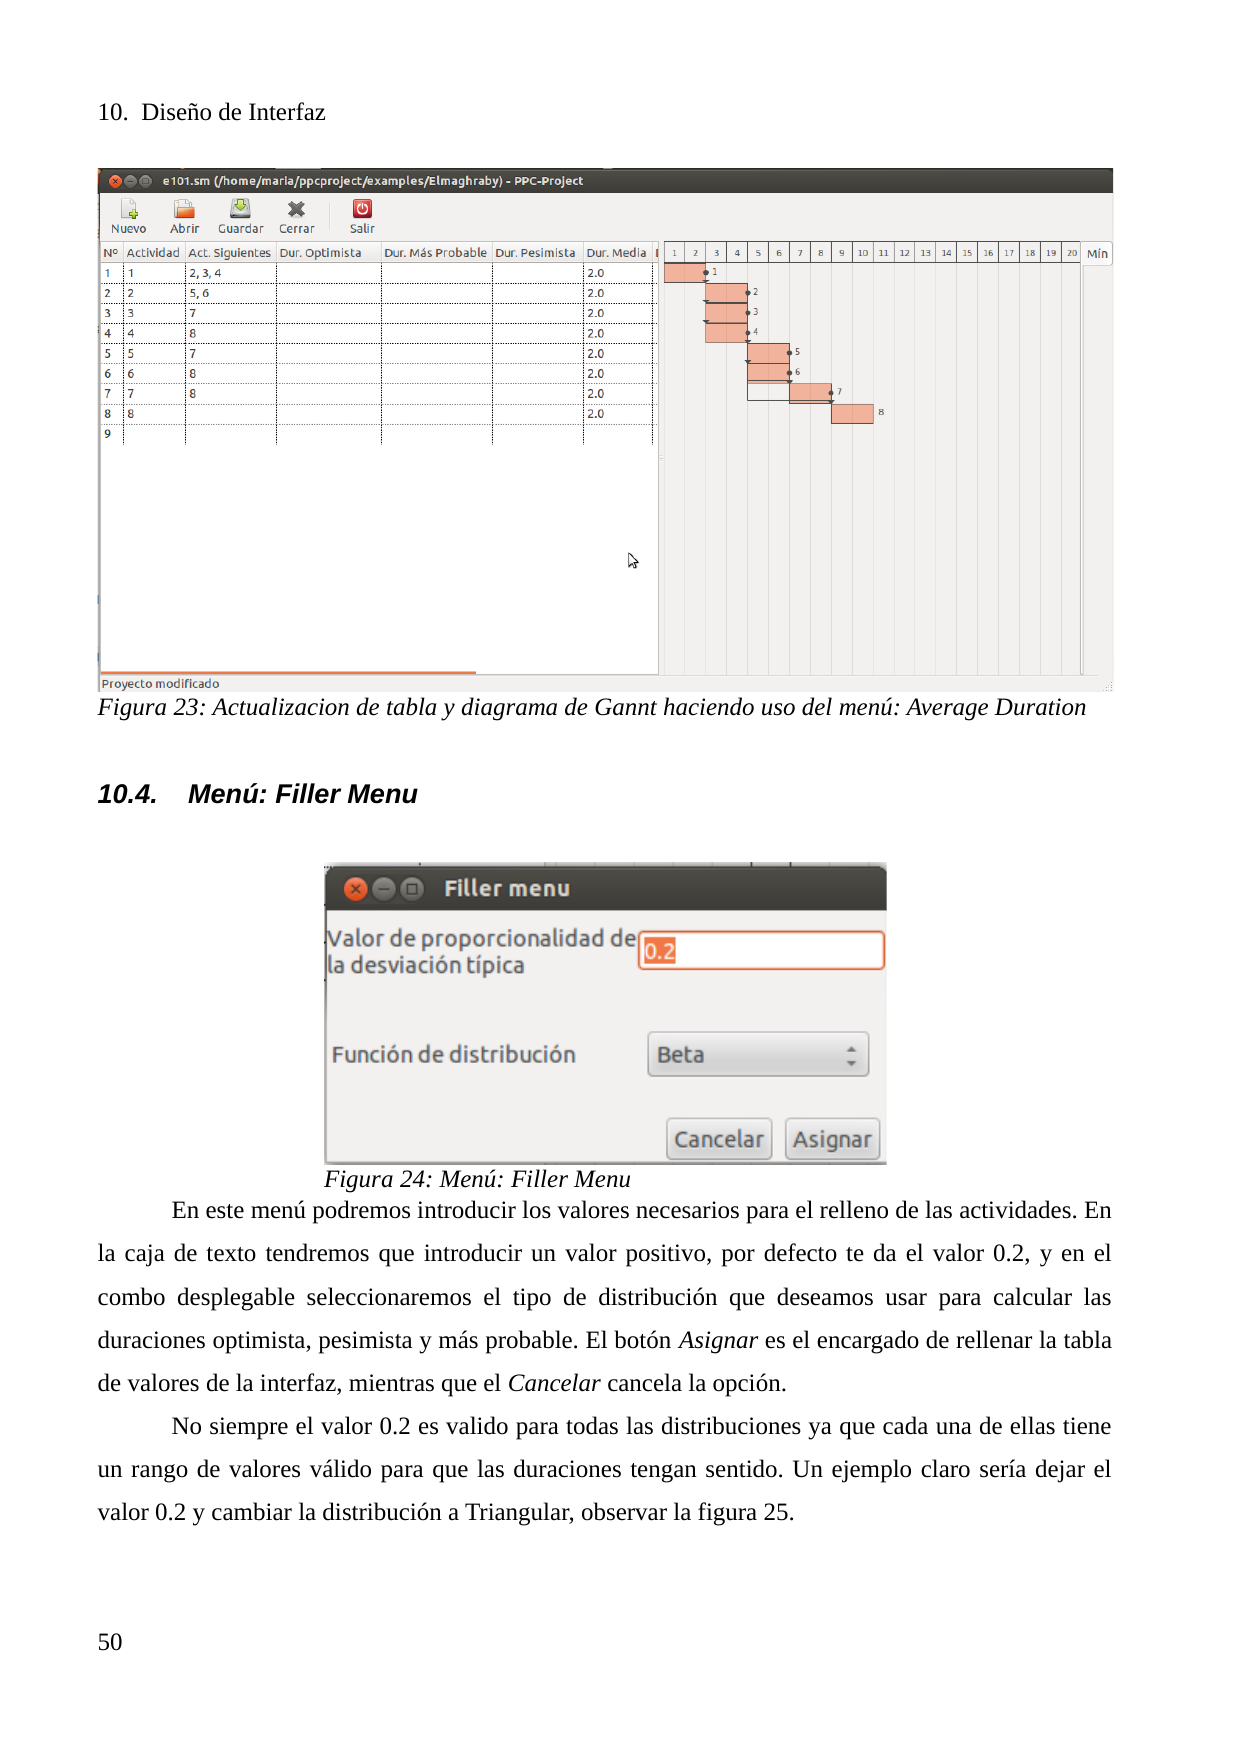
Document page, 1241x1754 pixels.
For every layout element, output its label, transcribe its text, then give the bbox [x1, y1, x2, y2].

picture [97, 168, 1114, 692]
text Figura 23: Actualizacion de tabla y diagrama de Gannt haciendo uso del menú: Average Duration [97, 692, 1113, 720]
text No siempre el valor 0.2 es valido para todas las distribuciones ya que cada una de ellas tiene un rango de valores válido para que las duraciones tengan sentido. Un ejemplo claro sería dejar el valor 0.2 y cambiar la distribución a Triangular, observar la figura 25. [97, 1411, 1113, 1526]
text En este menú podremos introducir los valores necesarios para el relleno de las actividades. En la caja de texto tendremos que introducir un valor positivo, por defecto te da el valor 0.2, y en el combo desplegable seleccionaremos el tipo de distribución que deseamos usar para calcular las duraciones optimista, pesimista y más probable. El botón Asignar es el encargado de rellenar la tabla de valores de la interfaz, mientras que el Cancelar cancela la opción. [97, 1195, 1113, 1397]
subtitle Menú: Filler Menu [97, 778, 1113, 809]
text Figura 24: Menú: Filler Menu [324, 1165, 886, 1193]
picture [324, 862, 887, 1165]
